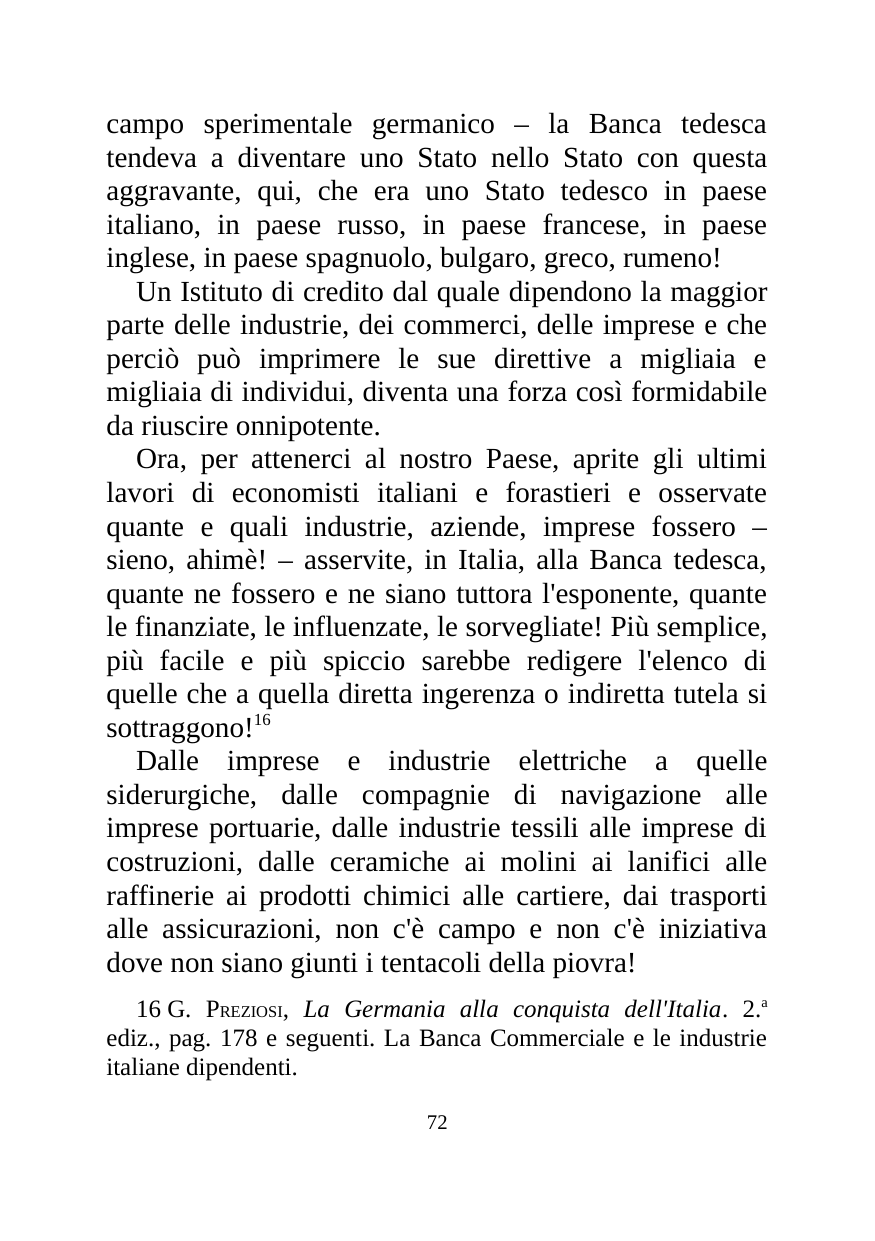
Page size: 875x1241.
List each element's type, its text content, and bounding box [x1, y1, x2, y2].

text G. Preziosi, La Germania alla conquista dell'Italia. 2.a ediz., pag. 178 e seguenti. La Banca Commerciale e le industrie italiane dipendenti. [106, 994, 768, 1080]
text Dalle imprese e industrie elettriche a quelle siderurgiche, dalle compagnie di navigazione alle imprese portuarie, dalle industrie tessili alle imprese di costruzioni, dalle ceramiche ai molini ai lanifici alle raffinerie ai prodotti chimici alle cartiere, dai trasporti alle assicurazioni, non c'è campo e non c'è iniziativa dove non siano giunti i tentacoli della piovra! [106, 743, 768, 978]
text campo sperimentale germanico – la Banca tedesca tendeva a diventare uno Stato nello Stato con questa aggravante, qui, che era uno Stato tedesco in paese italiano, in paese russo, in paese francese, in paese inglese, in paese spagnuolo, bulgaro, greco, rumeno! [106, 106, 768, 274]
text Ora, per attenerci al nostro Paese, aprite gli ultimi lavori di economisti italiani e forastieri e osservate quante e quali industrie, aziende, imprese fossero – sieno, ahimè! – asservite, in Italia, alla Banca tedesca, quante ne fossero e ne siano tuttora l'esponente, quante le finanziate, le influenzate, le sorvegliate! Più semplice, più facile e più spiccio sarebbe redigere l'elenco di quelle che a quella diretta ingerenza o indiretta tutela si sottraggono! [106, 442, 768, 743]
text Un Istituto di credito dal quale dipendono la maggior parte delle industrie, dei commerci, delle imprese e che perciò può imprimere le sue direttive a migliaia e migliaia di individui, diventa una forza così formidabile da riuscire onnipotente. [106, 274, 768, 442]
